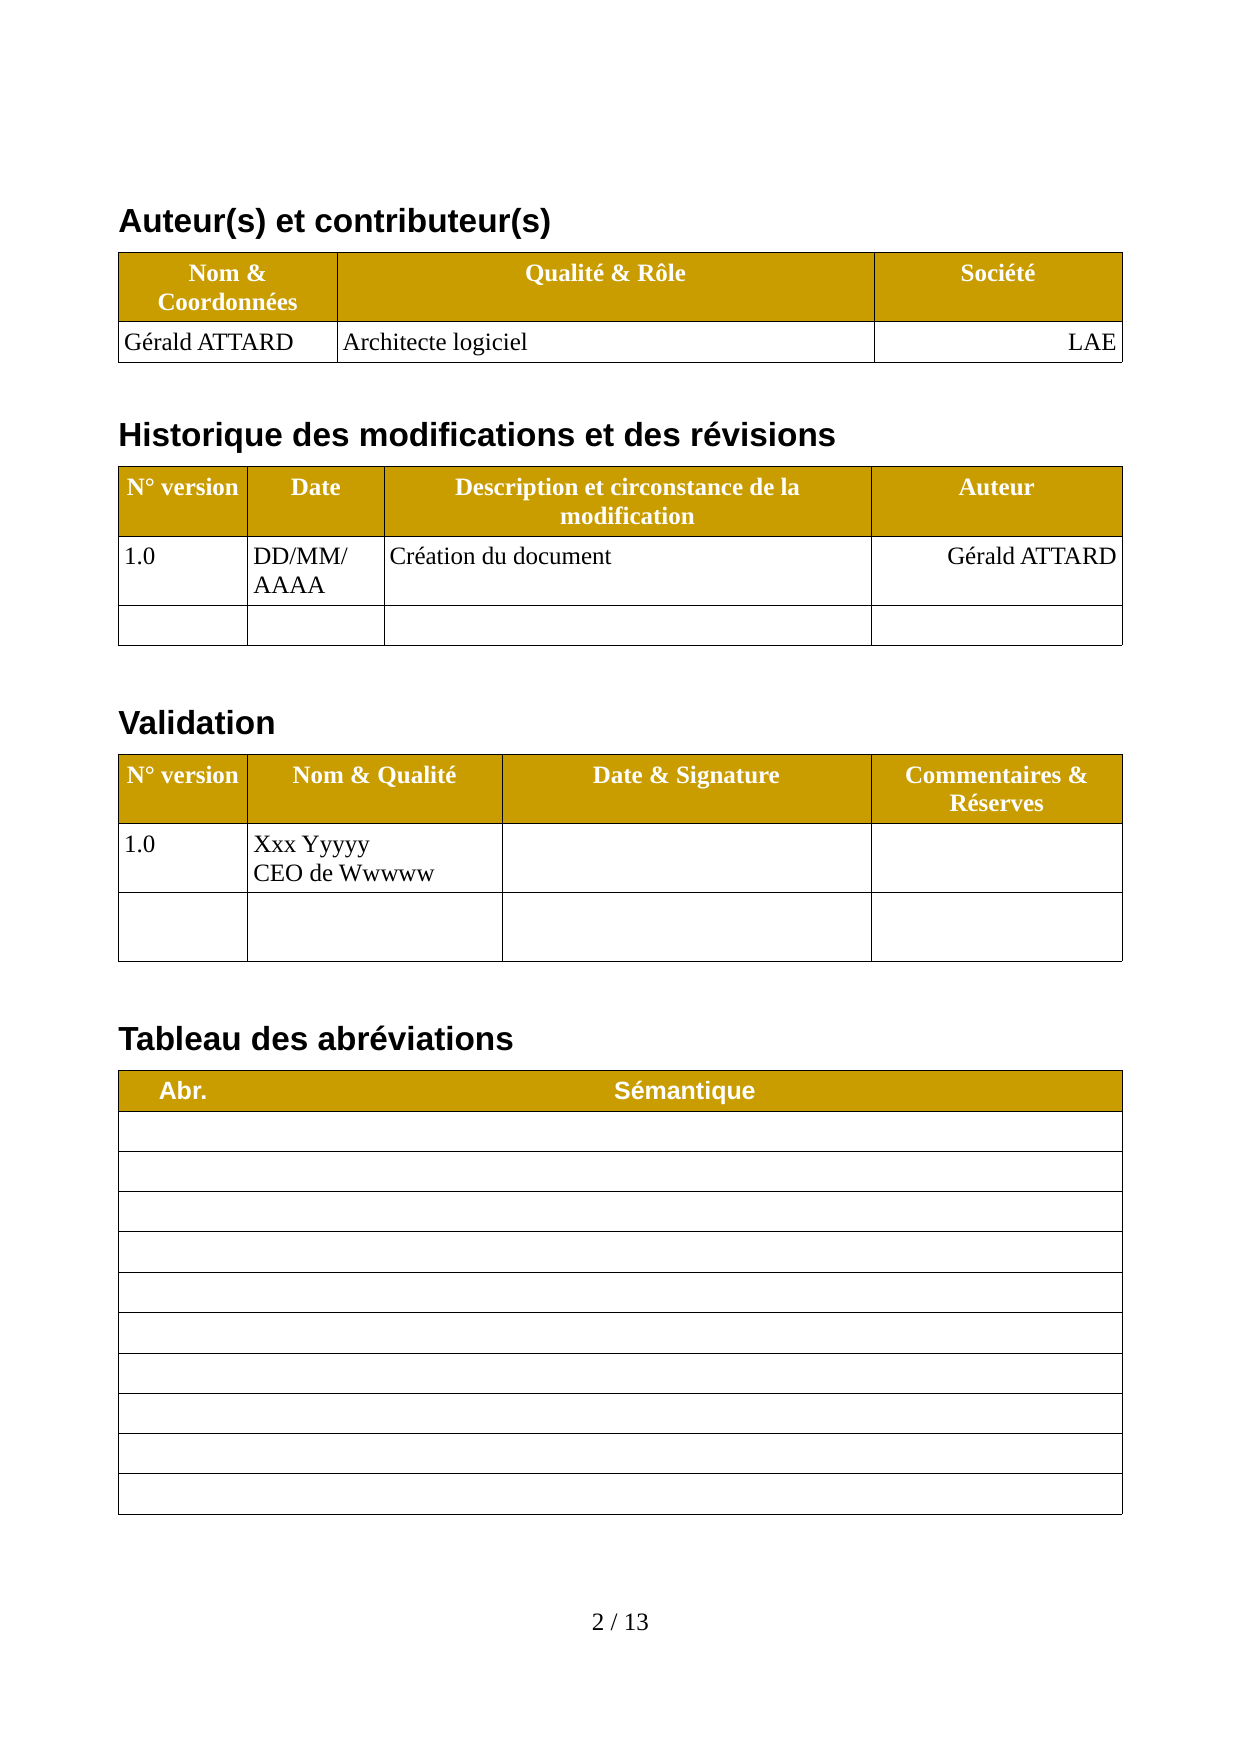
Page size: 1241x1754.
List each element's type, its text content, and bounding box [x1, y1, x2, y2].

table_cell [503, 893, 871, 961]
table_cell Gérald ATTARD [872, 537, 1122, 604]
table_cell [119, 1434, 247, 1473]
table_cell [247, 1394, 1122, 1433]
subtitle Auteur(s) et contributeur(s) [118, 201, 1122, 240]
table_cell [247, 1273, 1122, 1312]
table_cell DD/MM/AAAA [248, 537, 384, 604]
table_cell [119, 1192, 247, 1231]
table_header Date & Signature [503, 755, 871, 823]
table_cell [119, 1152, 247, 1191]
table_cell [119, 1394, 247, 1433]
table_cell [248, 893, 502, 961]
table_cell [247, 1474, 1122, 1514]
table_cell [247, 1434, 1122, 1473]
table_cell [247, 1354, 1122, 1393]
table_cell Création du document [385, 537, 871, 604]
table_cell [119, 1313, 247, 1352]
table_cell 1.0 [119, 824, 247, 892]
table_header Description et circonstance de la modification [385, 467, 871, 536]
table_cell [247, 1152, 1122, 1191]
table_header N° version [119, 467, 247, 536]
table_cell LAE [875, 322, 1122, 362]
table_cell [119, 893, 247, 961]
table_cell [503, 824, 871, 892]
table_header Nom & Qualité [248, 755, 502, 823]
table_cell [247, 1313, 1122, 1352]
table_header Société [875, 253, 1122, 321]
table_cell [119, 1474, 247, 1514]
table_header Sémantique [247, 1071, 1122, 1111]
table_header Abr. [119, 1071, 247, 1111]
table_cell 1.0 [119, 537, 247, 604]
table_cell [247, 1112, 1122, 1151]
table_cell Architecte logiciel [338, 322, 874, 362]
table_header Date [248, 467, 384, 536]
table_cell [872, 606, 1122, 645]
table_header Nom & Coordonnées [119, 253, 337, 321]
table_cell [872, 824, 1122, 892]
table_cell [119, 606, 247, 645]
table_cell Xxx Yyyyy CEO de Wwwww [248, 824, 502, 892]
table_cell [119, 1112, 247, 1151]
subtitle Validation [118, 703, 1122, 741]
table_cell [872, 893, 1122, 961]
table_header Auteur [872, 467, 1122, 536]
table_cell [247, 1232, 1122, 1272]
table_cell [119, 1273, 247, 1312]
table_header Commentaires & Réserves [872, 755, 1122, 823]
table_cell [248, 606, 384, 645]
table_header Qualité & Rôle [338, 253, 874, 321]
table_cell [119, 1232, 247, 1272]
table_cell [247, 1192, 1122, 1231]
subtitle Tableau des abréviations [118, 1019, 1122, 1058]
table_cell [385, 606, 871, 645]
table_header N° version [119, 755, 247, 823]
subtitle Historique des modifications et des révisions [118, 416, 1122, 454]
table_cell Gérald ATTARD [119, 322, 337, 362]
table_cell [119, 1354, 247, 1393]
